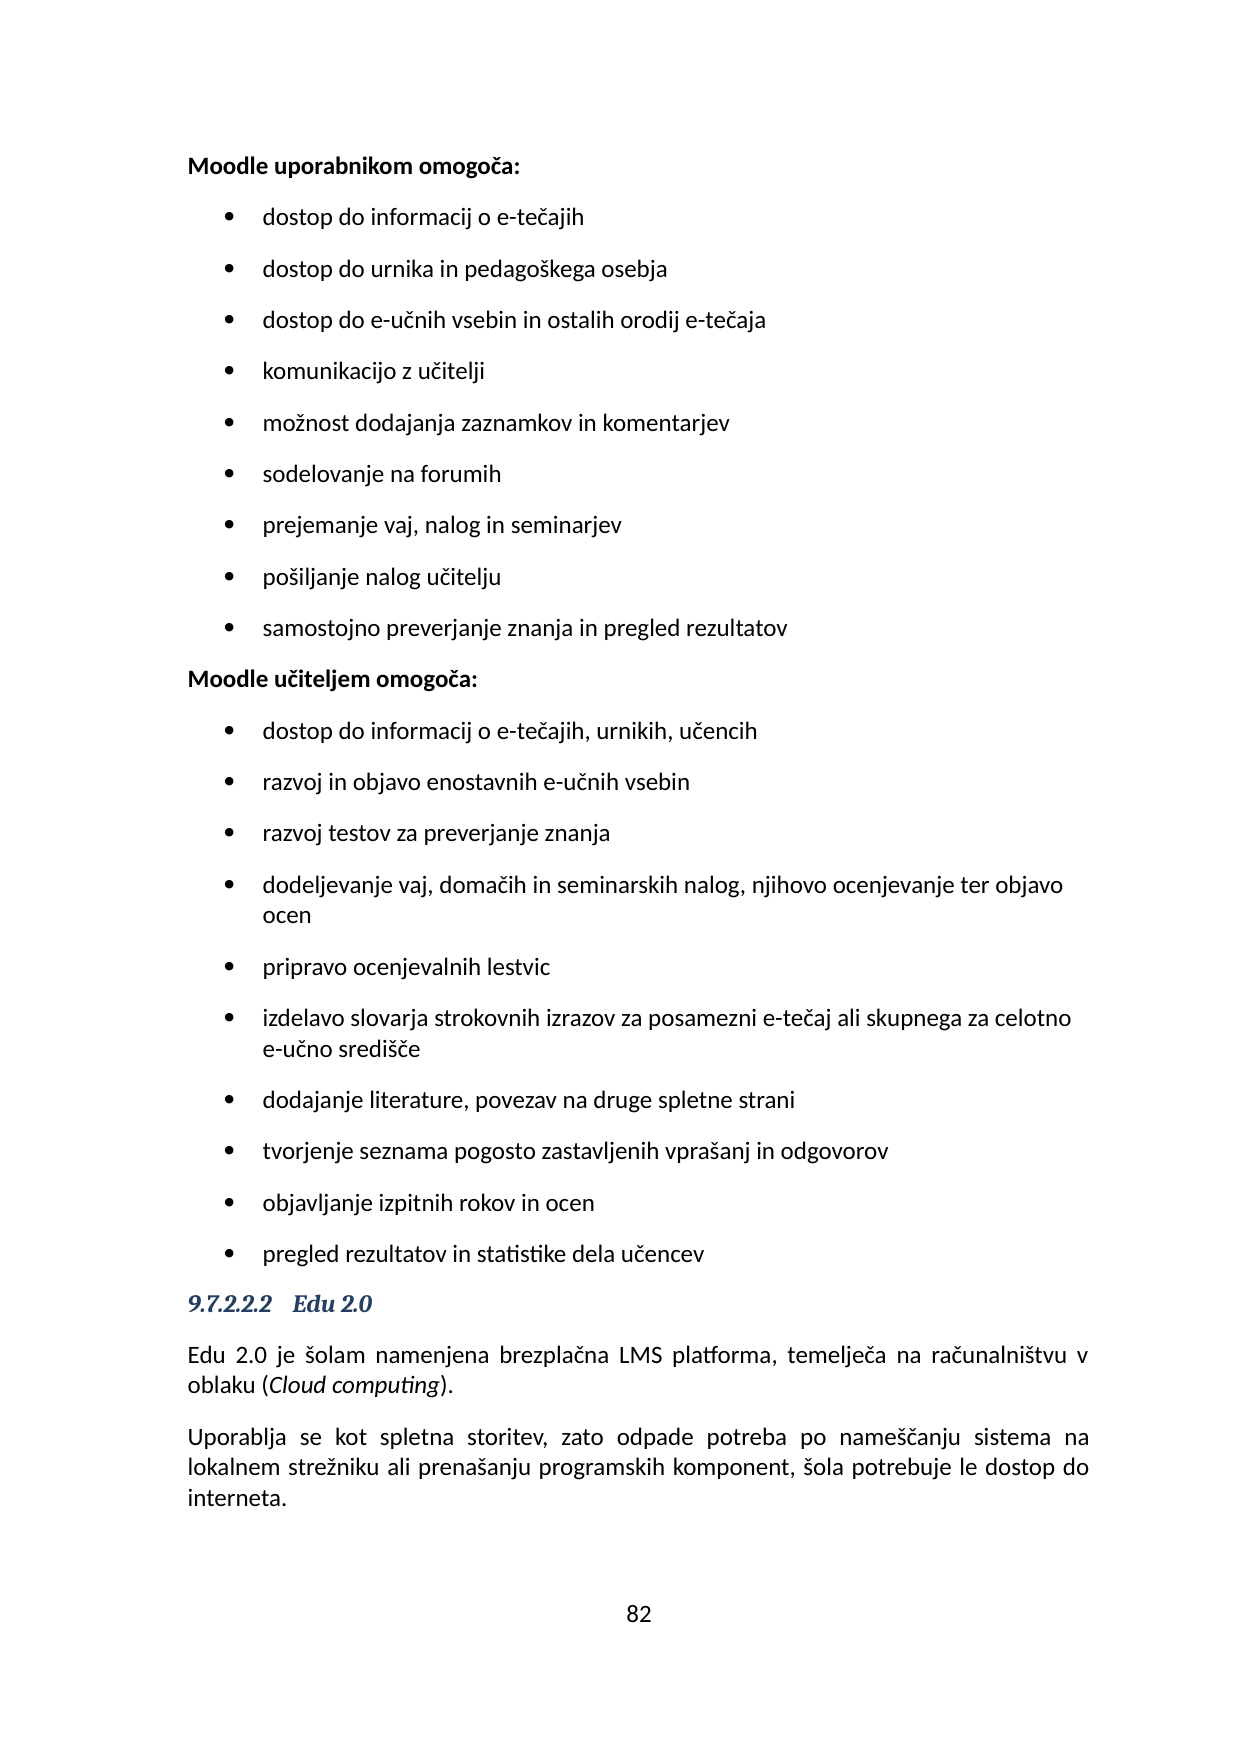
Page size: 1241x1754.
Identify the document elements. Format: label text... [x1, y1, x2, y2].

text Moodle uporabnikom omogoča: [187, 150, 1090, 181]
list sodelovanje na forumih [225, 458, 1090, 489]
subtitle Edu 2.0 [187, 1289, 1090, 1318]
list dostop do informacij o e-tečajih [225, 201, 1090, 232]
list razvoj testov za preverjanje znanja [225, 818, 1090, 848]
text Edu 2.0 je šolam namenjena brezplačna LMS platforma, temelječa na računalništvu v oblaku (Cloud computing). [187, 1339, 1090, 1400]
list dodajanje literature, povezav na druge spletne strani [225, 1084, 1090, 1114]
list objavljanje izpitnih rokov in ocen [225, 1187, 1090, 1217]
list prejemanje vaj, nalog in seminarjev [225, 509, 1090, 540]
list komunikacijo z učitelji [225, 355, 1090, 386]
list pripravo ocenjevalnih lestvic [225, 951, 1090, 981]
text Moodle učiteljem omogoča: [187, 663, 1090, 694]
list izdelavo slovarja strokovnih izrazov za posamezni e-tečaj ali skupnega za celotno e-učno središče [225, 1002, 1090, 1063]
text Uporablja se kot spletna storitev, zato odpade potreba po nameščanju sistema na lokalnem strežniku ali prenašanju programskih komponent, šola potrebuje le dostop do interneta. [187, 1421, 1090, 1512]
list pregled rezultatov in statistike dela učencev [225, 1238, 1090, 1269]
list samostojno preverjanje znanja in pregled rezultatov [225, 612, 1090, 643]
list tvorjenje seznama pogosto zastavljenih vprašanj in odgovorov [225, 1135, 1090, 1166]
list dodeljevanje vaj, domačih in seminarskih nalog, njihovo ocenjevanje ter objavo ocen [225, 869, 1090, 930]
list razvoj in objavo enostavnih e-učnih vsebin [225, 766, 1090, 797]
list dostop do informacij o e-tečajih, urnikih, učencih [225, 715, 1090, 745]
list dostop do e-učnih vsebin in ostalih orodij e-tečaja [225, 304, 1090, 334]
list dostop do urnika in pedagoškega osebja [225, 253, 1090, 283]
list možnost dodajanja zaznamkov in komentarjev [225, 407, 1090, 437]
list pošiljanje nalog učitelju [225, 561, 1090, 591]
